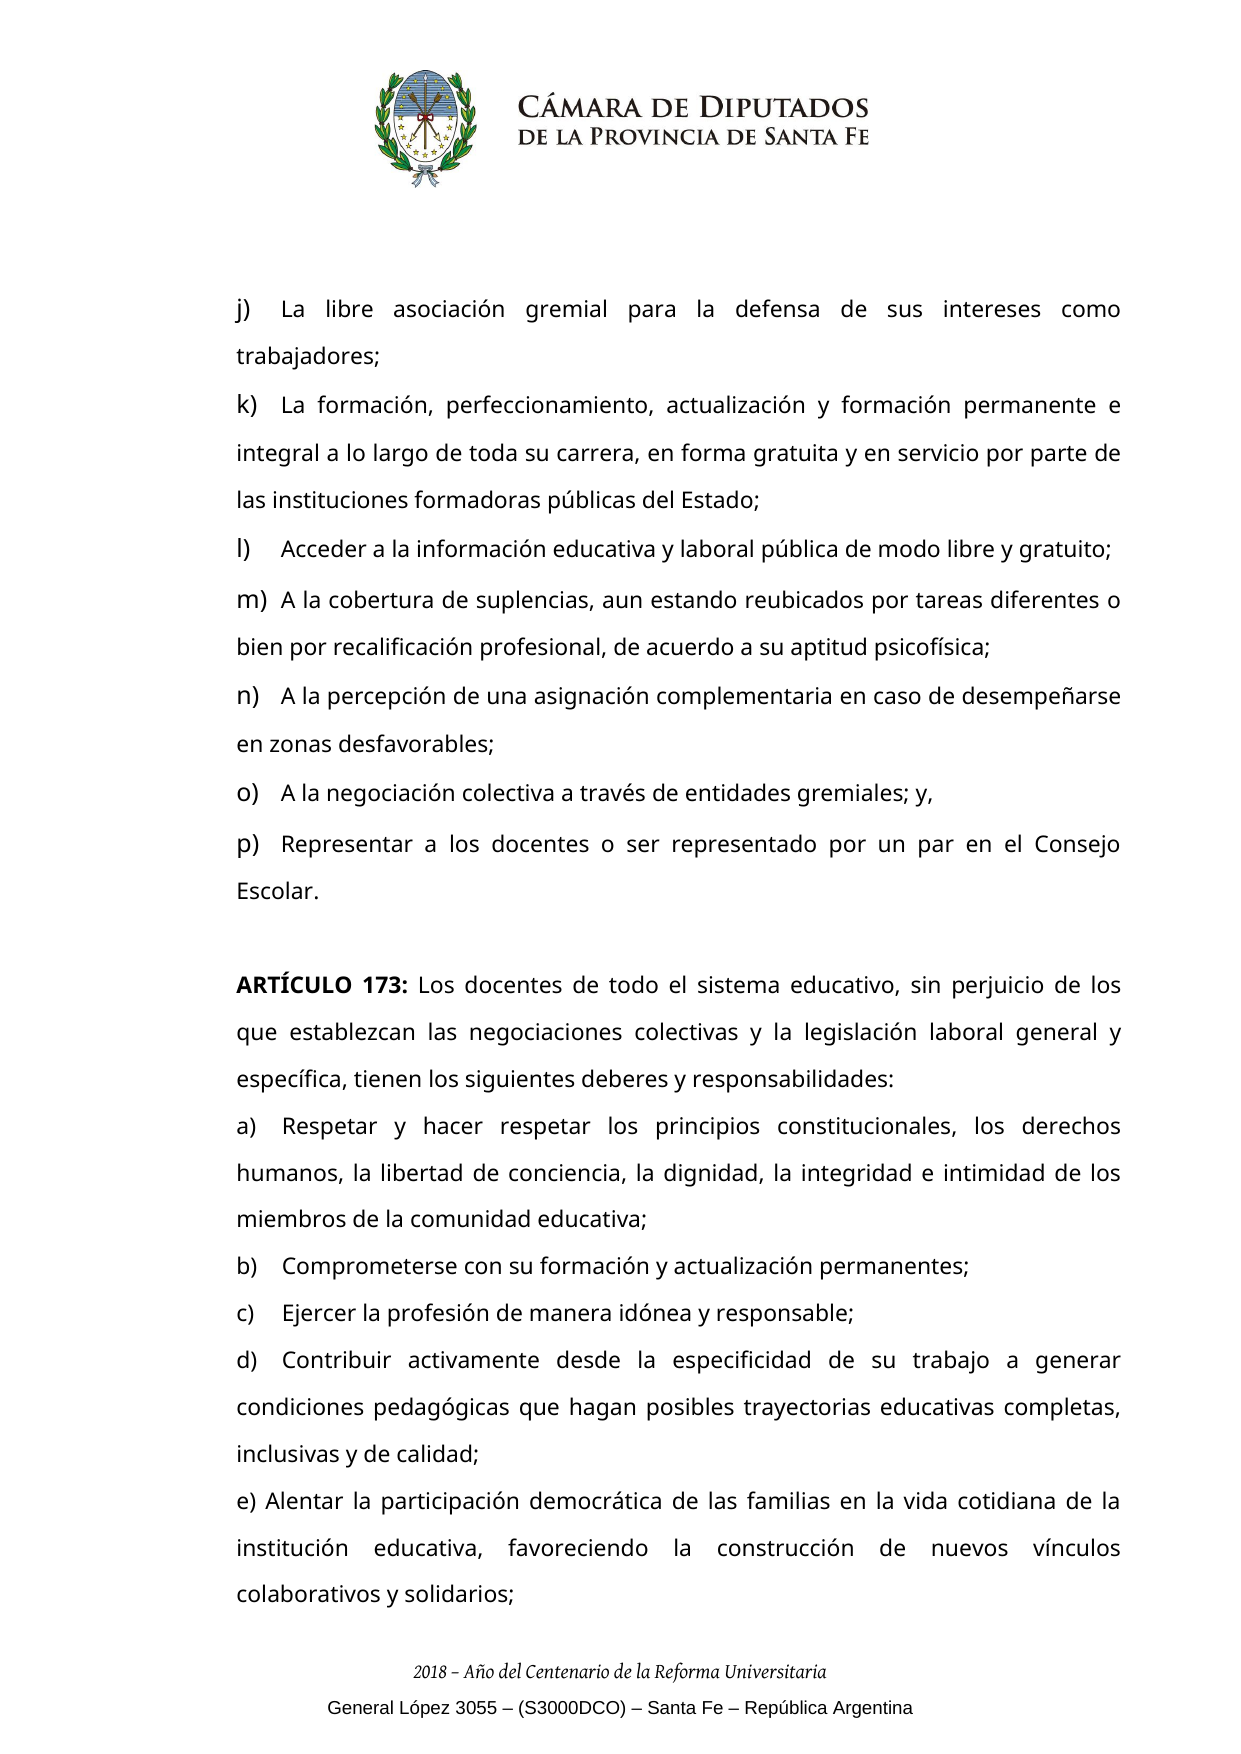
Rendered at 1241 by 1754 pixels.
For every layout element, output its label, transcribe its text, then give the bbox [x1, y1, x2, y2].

list Representar a los docentes o ser representado por un par en el Consejo Escolar. [236, 826, 1122, 907]
text ARTÍCULO 173: Los docentes de todo el sistema educativo, sin perjuicio de los que establezcan las negociaciones colectivas y la legislación laboral general y especíﬁca, tienen los siguientes deberes y responsabilidades: [236, 969, 1122, 1094]
list e) Alentar la participación democrática de las familias en la vida cotidiana de la institución educativa, favoreciendo la construcción de nuevos vínculos colaborativos y solidarios; [236, 1485, 1122, 1610]
list La libre asociación gremial para la defensa de sus intereses como trabajadores; [236, 290, 1122, 371]
list A la negociación colectiva a través de entidades gremiales; y, [236, 774, 1122, 809]
list La formación, perfeccionamiento, actualización y formación permanente e integral a lo largo de toda su carrera, en forma gratuita y en servicio por parte de las instituciones formadoras públicas del Estado; [236, 387, 1122, 515]
list Comprometerse con su formación y actualización permanentes; [236, 1250, 1122, 1282]
list A la percepción de una asignación complementaria en caso de desempeñarse en zonas desfavorables; [236, 678, 1122, 759]
list Respetar y hacer respetar los principios constitucionales, los derechos humanos, la libertad de conciencia, la dignidad, la integridad e intimidad de los miembros de la comunidad educativa; [236, 1110, 1122, 1235]
list Contribuir activamente desde la especificidad de su trabajo a generar condiciones pedagógicas que hagan posibles trayectorias educativas completas, inclusivas y de calidad; [236, 1344, 1122, 1469]
list A la cobertura de suplencias, aun estando reubicados por tareas diferentes o bien por recalificación profesional, de acuerdo a su aptitud psicofísica; [236, 581, 1122, 662]
list Ejercer la profesión de manera idónea y responsable; [236, 1297, 1122, 1328]
list Acceder a la información educativa y laboral pública de modo libre y gratuito; [236, 530, 1122, 564]
picture [374, 70, 869, 192]
